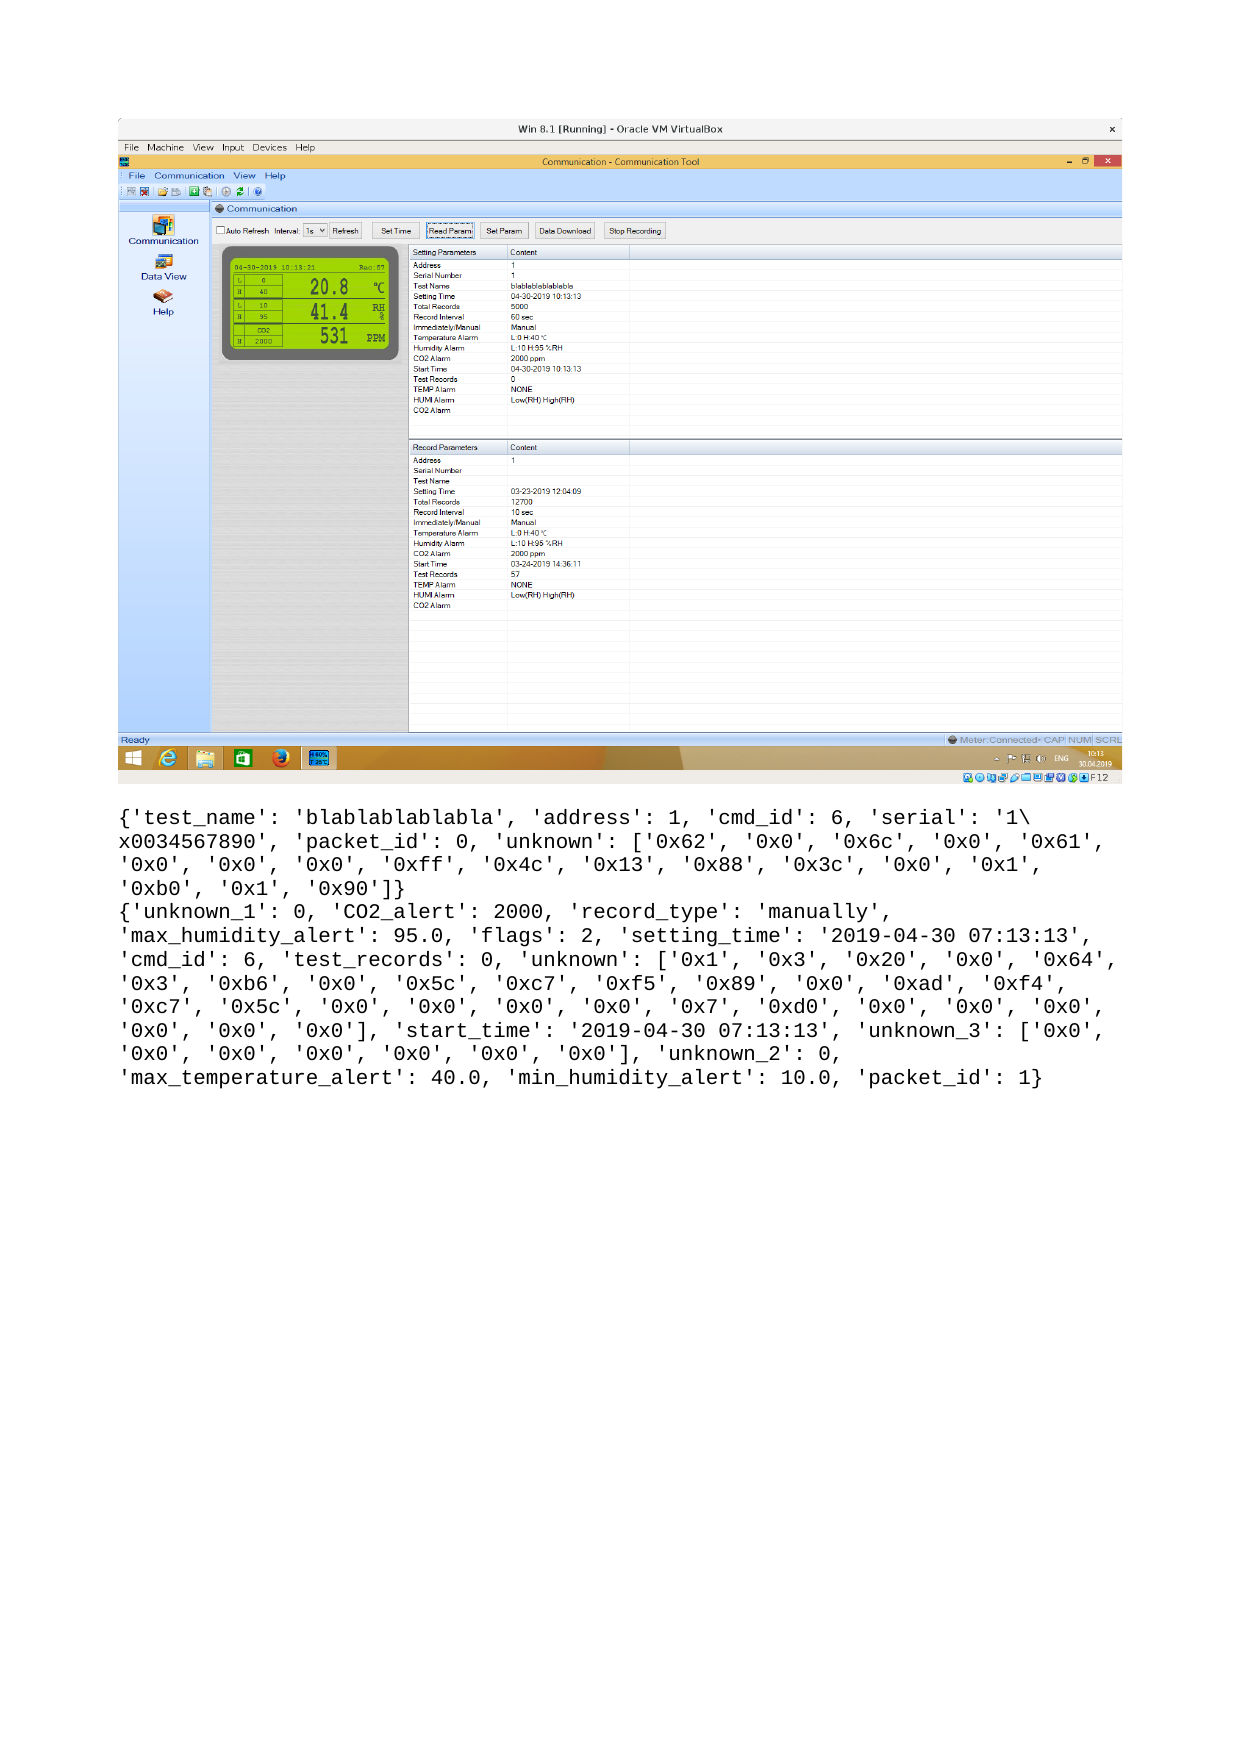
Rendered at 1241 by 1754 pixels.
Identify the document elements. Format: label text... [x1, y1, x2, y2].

text {'test_name': 'blablablablabla', 'address': 1, 'cmd_id': 6, 'serial': '1\x0034567890', 'packet_id': 0, 'unknown': ['0x62', '0x0', '0x6c', '0x0', '0x61', '0x0', '0x0', '0x0', '0xff', '0x4c', '0x13', '0x88', '0x3c', '0x0', '0x1', '0xb0', '0x1', '0x90']} [118, 807, 1122, 902]
picture [118, 118, 1123, 784]
text {'unknown_1': 0, 'CO2_alert': 2000, 'record_type': 'manually', 'max_humidity_alert': 95.0, 'flags': 2, 'setting_time': '2019-04-30 07:13:13', 'cmd_id': 6, 'test_records': 0, 'unknown': ['0x1', '0x3', '0x20', '0x0', '0x64', '0x3', '0xb6', '0x0', '0x5c', '0xc7', '0xf5', '0x89', '0x0', '0xad', '0xf4', '0xc7', '0x5c', '0x0', '0x0', '0x0', '0x0', '0x7', '0xd0', '0x0', '0x0', '0x0', '0x0', '0x0', '0x0'], 'start_time': '2019-04-30 07:13:13', 'unknown_3': ['0x0', '0x0', '0x0', '0x0', '0x0', '0x0', '0x0'], 'unknown_2': 0, 'max_temperature_alert': 40.0, 'min_humidity_alert': 10.0, 'packet_id': 1} [118, 902, 1122, 1091]
